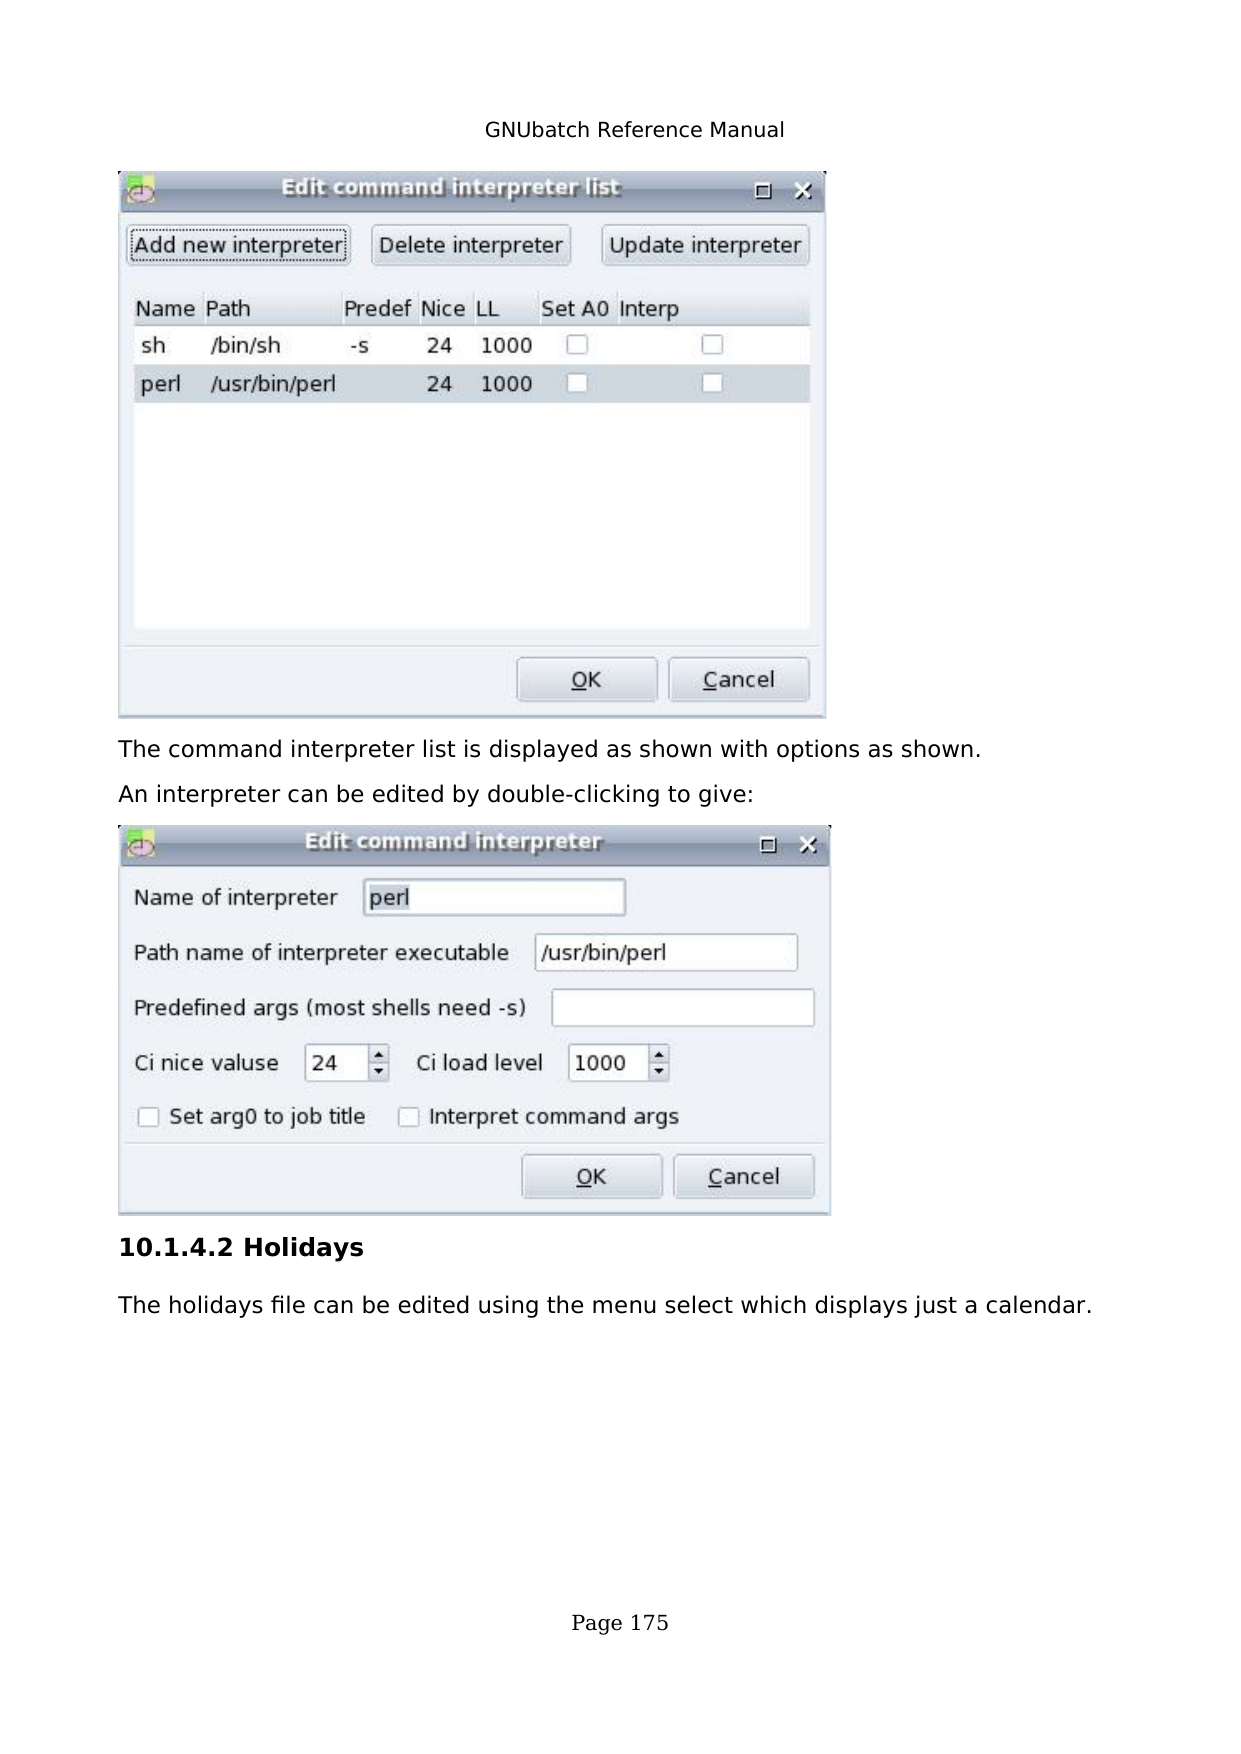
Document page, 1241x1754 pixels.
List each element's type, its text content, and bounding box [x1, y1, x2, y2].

text The command interpreter list is displayed as shown with options as shown. [118, 733, 1122, 763]
text The holidays file can be edited using the menu select which displays just a calendar. [118, 1292, 1122, 1319]
text An interpreter can be edited by double-clicking to give: [118, 781, 1122, 808]
picture [118, 825, 832, 1216]
picture [118, 171, 827, 719]
subtitle Holidays [118, 1231, 1122, 1263]
